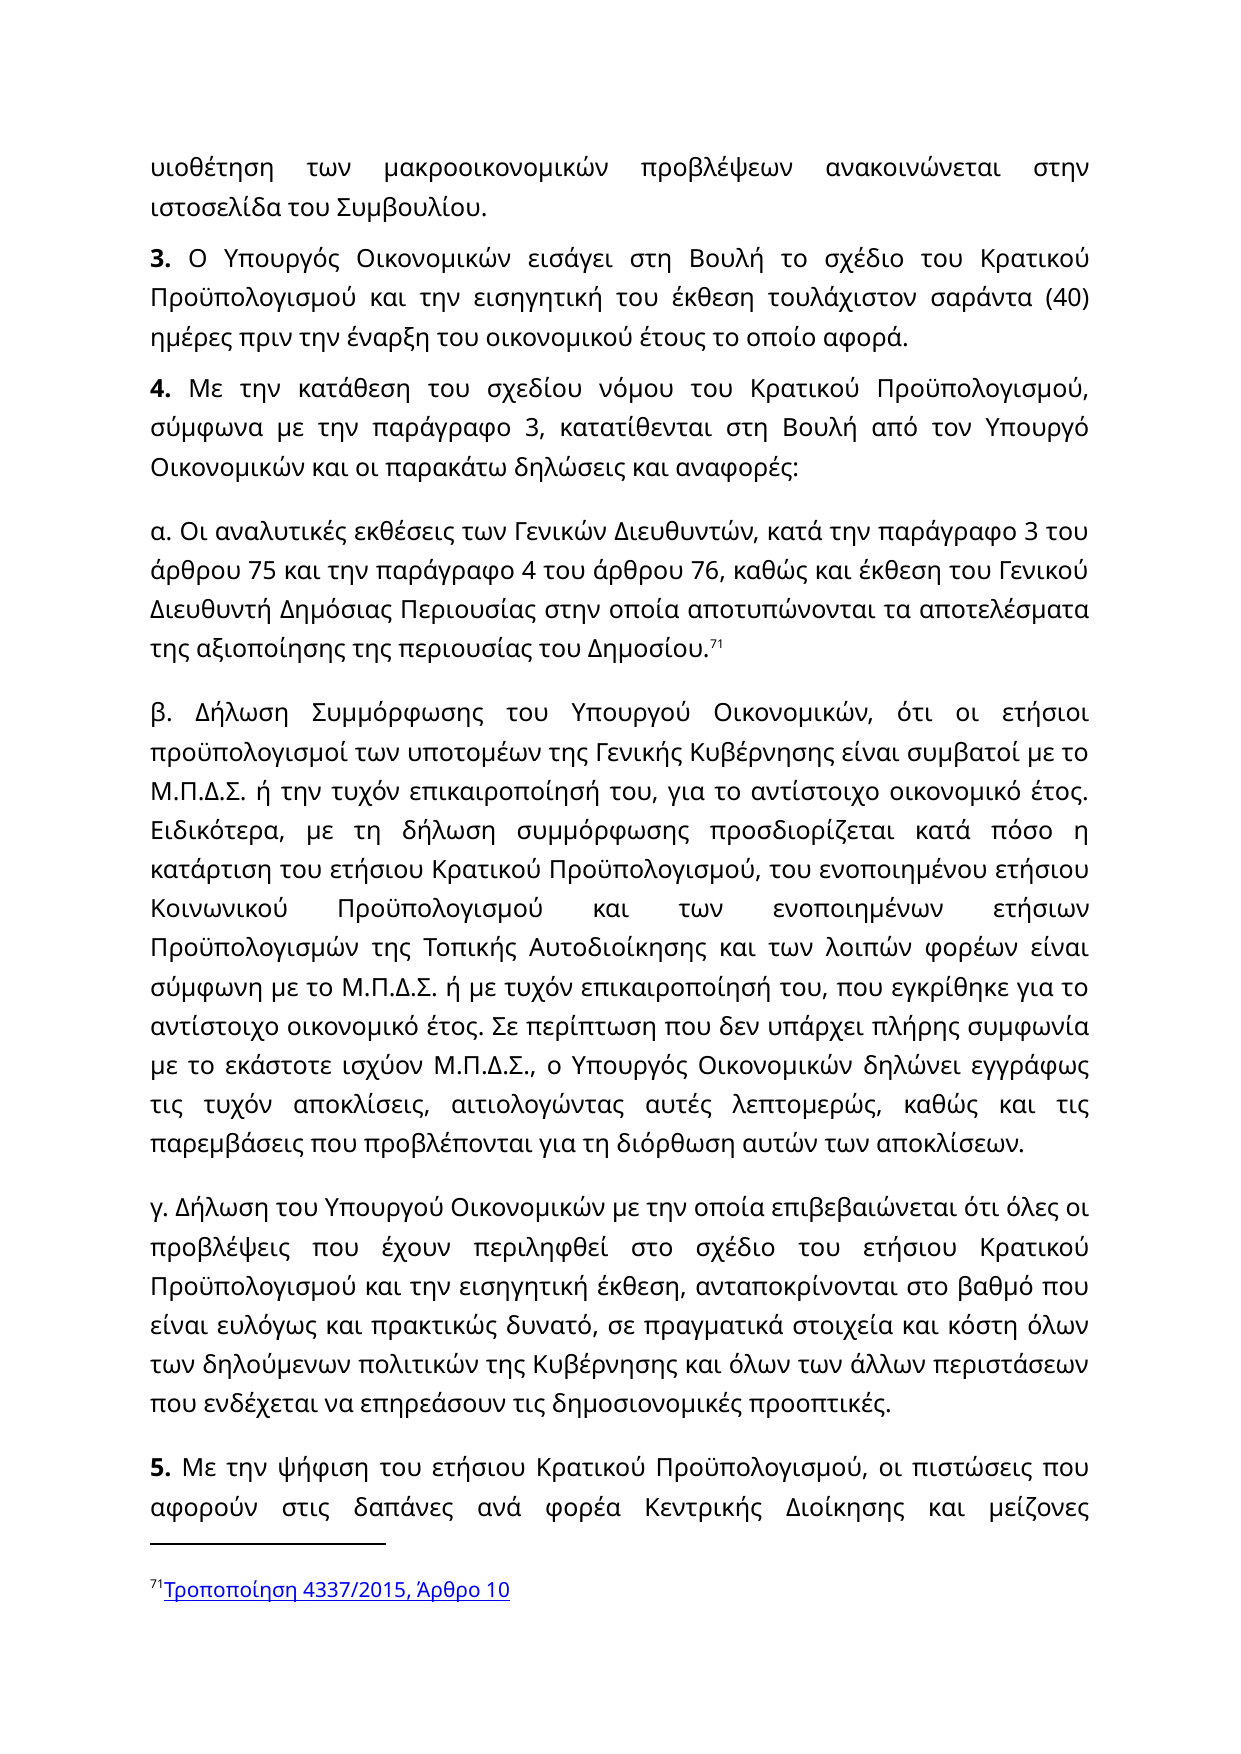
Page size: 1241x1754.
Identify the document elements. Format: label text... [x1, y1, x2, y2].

text 3. Ο Υπουργός Οικονομικών εισάγει στη Βουλή το σχέδιο του Κρατικού Προϋπολογισμού και την εισηγητική του έκθεση τουλάχιστον σαράντα (40) ημέρες πριν την έναρξη του οικονομικού έτους το οποίο αφορά. [150, 241, 1090, 353]
text 4. Με την κατάθεση του σχεδίου νόμου του Κρατικού Προϋπολογισμού, σύμφωνα με την παράγραφο 3, κατατίθενται στη Βουλή από τον Υπουργό Οικονομικών και οι παρακάτω δηλώσεις και αναφορές: [150, 371, 1090, 483]
text γ. Δήλωση του Υπουργού Οικονομικών με την οποία επιβεβαιώνεται ότι όλες οι προβλέψεις που έχουν περιληφθεί στο σχέδιο του ετήσιου Κρατικού Προϋπολογισμού και την εισηγητική έκθεση, ανταποκρίνονται στο βαθμό που είναι ευλόγως και πρακτικώς δυνατό, σε πραγματικά στοιχεία και κόστη όλων των δηλούμενων πολιτικών της Κυβέρνησης και όλων των άλλων περιστάσεων που ενδέχεται να επηρεάσουν τις δημοσιονομικές προοπτικές. [150, 1190, 1090, 1420]
text υιοθέτηση των μακροοικονομικών προβλέψεων ανακοινώνεται στην ιστοσελίδα του Συμβουλίου. [150, 150, 1090, 223]
text β. Δήλωση Συμμόρφωσης του Υπουργού Οικονομικών, ότι οι ετήσιοι προϋπολογισμοί των υποτομέων της Γενικής Κυβέρνησης είναι συμβατοί με το Μ.Π.Δ.Σ. ή την τυχόν επικαιροποίησή του, για το αντίστοιχο οικονομικό έτος. Ειδικότερα, με τη δήλωση συμμόρφωσης προσδιορίζεται κατά πόσο η κατάρτιση του ετήσιου Κρατικού Προϋπολογισμού, του ενοποιημένου ετήσιου Κοινωνικού Προϋπολογισμού και των ενοποιημένων ετήσιων Προϋπολογισμών της Τοπικής Αυτοδιοίκησης και των λοιπών φορέων είναι σύμφωνη με το Μ.Π.Δ.Σ. ή με τυχόν επικαιροποίησή του, που εγκρίθηκε για το αντίστοιχο οικονομικό έτος. Σε περίπτωση που δεν υπάρχει πλήρης συμφωνία με το εκάστοτε ισχύον Μ.Π.Δ.Σ., ο Υπουργός Οικονομικών δηλώνει εγγράφως τις τυχόν αποκλίσεις, αιτιολογώντας αυτές λεπτομερώς, καθώς και τις παρεμβάσεις που προβλέπονται για τη διόρθωση αυτών των αποκλίσεων. [150, 695, 1090, 1160]
text Τροποποίηση 4337/2015, Άρθρο 10 [150, 1576, 1090, 1604]
text 5. Με την ψήφιση του ετήσιου Κρατικού Προϋπολογισμού, οι πιστώσεις που αφορούν στις δαπάνες ανά φορέα Κεντρικής Διοίκησης και μείζονες [150, 1450, 1090, 1523]
text α. Οι αναλυτικές εκθέσεις των Γενικών Διευθυντών, κατά την παράγραφο 3 του άρθρου 75 και την παράγραφο 4 του άρθρου 76, καθώς και έκθεση του Γενικού Διευθυντή Δημόσιας Περιουσίας στην οποία αποτυπώνονται τα αποτελέσματα της αξιοποίησης της περιουσίας του Δημοσίου. [150, 513, 1090, 665]
